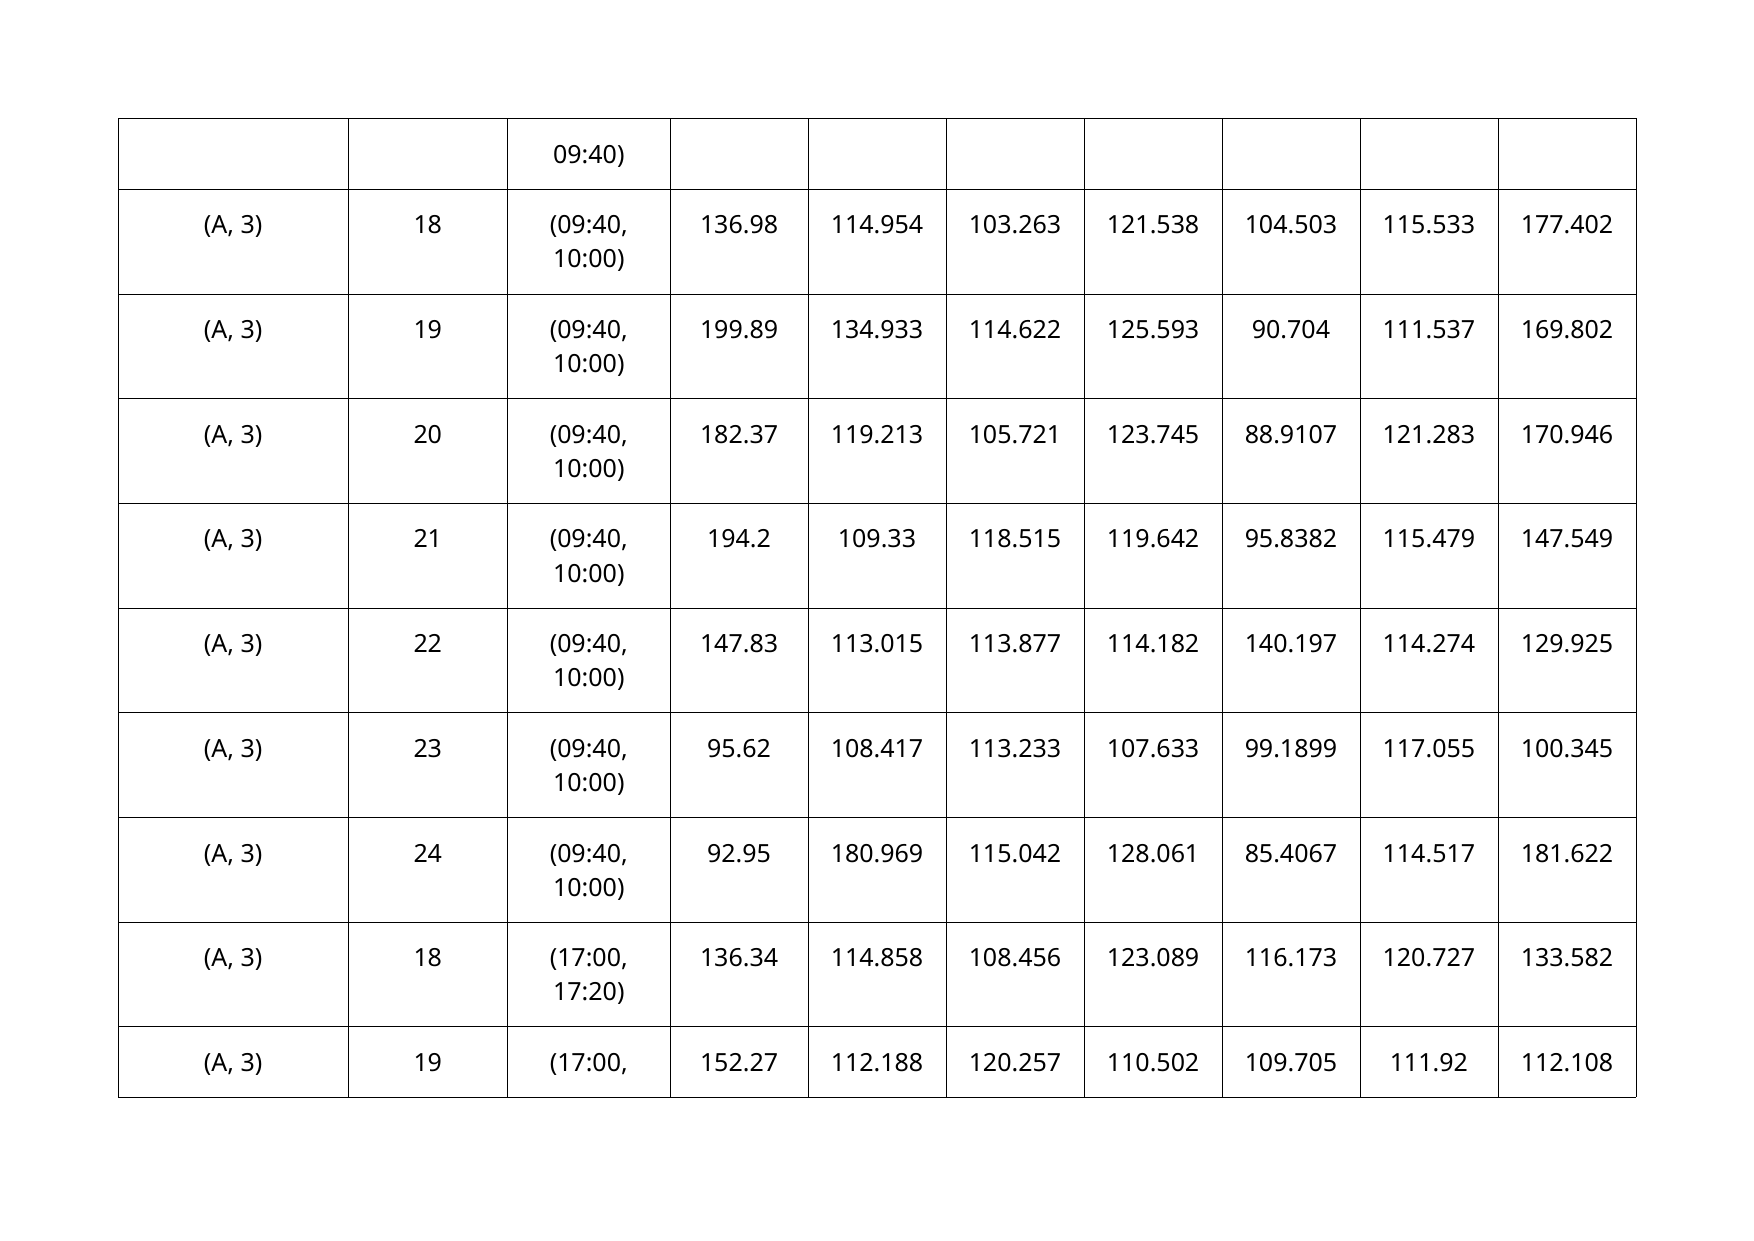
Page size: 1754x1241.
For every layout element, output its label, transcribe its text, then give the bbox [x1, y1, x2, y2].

table_cell [671, 119, 808, 189]
table_cell 108.456 [947, 923, 1084, 1026]
table_cell 114.517 [1361, 818, 1498, 922]
table_cell 123.745 [1085, 399, 1222, 503]
table_cell 136.98 [671, 190, 808, 293]
table_cell 22 [349, 609, 507, 712]
table_cell [119, 119, 348, 189]
table_cell (09:40, 10:00) [508, 399, 670, 503]
table_cell 134.933 [809, 295, 946, 398]
table_cell 113.233 [947, 713, 1084, 817]
table_cell 111.537 [1361, 295, 1498, 398]
table_cell 113.015 [809, 609, 946, 712]
table_cell [1361, 119, 1498, 189]
table_cell 119.213 [809, 399, 946, 503]
table_cell (17:00, 17:20) [508, 923, 670, 1026]
table_cell 88.9107 [1223, 399, 1360, 503]
table_cell (A, 3) [119, 504, 348, 607]
table_cell (A, 3) [119, 1027, 348, 1097]
table_cell (09:40, 10:00) [508, 818, 670, 922]
table_cell 90.704 [1223, 295, 1360, 398]
table_cell 104.503 [1223, 190, 1360, 293]
table_cell [947, 119, 1084, 189]
table_cell (09:40, 10:00) [508, 190, 670, 293]
table_cell (09:40, 10:00) [508, 609, 670, 712]
table_cell [809, 119, 946, 189]
table_cell 99.1899 [1223, 713, 1360, 817]
table_cell (A, 3) [119, 609, 348, 712]
table_cell 125.593 [1085, 295, 1222, 398]
table_cell 24 [349, 818, 507, 922]
table_cell 113.877 [947, 609, 1084, 712]
table_cell [1223, 119, 1360, 189]
table_cell (A, 3) [119, 399, 348, 503]
table_cell (A, 3) [119, 190, 348, 293]
table_cell 95.8382 [1223, 504, 1360, 607]
table_cell 194.2 [671, 504, 808, 607]
table_cell 117.055 [1361, 713, 1498, 817]
table_cell (A, 3) [119, 295, 348, 398]
table_cell (A, 3) [119, 923, 348, 1026]
table_cell (A, 3) [119, 713, 348, 817]
table_cell 119.642 [1085, 504, 1222, 607]
table_cell (A, 3) [119, 818, 348, 922]
table_cell [1085, 119, 1222, 189]
table_cell (17:00, [508, 1027, 670, 1097]
table_cell 118.515 [947, 504, 1084, 607]
table_cell 121.538 [1085, 190, 1222, 293]
table_cell 123.089 [1085, 923, 1222, 1026]
table_cell 147.549 [1499, 504, 1636, 607]
table_cell 112.108 [1499, 1027, 1636, 1097]
table_cell 116.173 [1223, 923, 1360, 1026]
table_cell 170.946 [1499, 399, 1636, 503]
table_cell (09:40, 10:00) [508, 295, 670, 398]
table_cell 181.622 [1499, 818, 1636, 922]
table_cell 136.34 [671, 923, 808, 1026]
table_cell 114.182 [1085, 609, 1222, 712]
table_cell 109.33 [809, 504, 946, 607]
table_cell 100.345 [1499, 713, 1636, 817]
table_cell 09:40) [508, 119, 670, 189]
table_cell 182.37 [671, 399, 808, 503]
table_cell 199.89 [671, 295, 808, 398]
table_cell 152.27 [671, 1027, 808, 1097]
table_cell 140.197 [1223, 609, 1360, 712]
table_cell (09:40, 10:00) [508, 504, 670, 607]
table_cell 133.582 [1499, 923, 1636, 1026]
table_cell 180.969 [809, 818, 946, 922]
table_cell 107.633 [1085, 713, 1222, 817]
table_cell 120.727 [1361, 923, 1498, 1026]
table_cell [349, 119, 507, 189]
table_cell 169.802 [1499, 295, 1636, 398]
table_cell 115.533 [1361, 190, 1498, 293]
table_cell 177.402 [1499, 190, 1636, 293]
table_cell 92.95 [671, 818, 808, 922]
table_cell 114.274 [1361, 609, 1498, 712]
table_cell 20 [349, 399, 507, 503]
table_cell 115.479 [1361, 504, 1498, 607]
table_cell 128.061 [1085, 818, 1222, 922]
table_cell 103.263 [947, 190, 1084, 293]
table_cell 109.705 [1223, 1027, 1360, 1097]
table_cell 129.925 [1499, 609, 1636, 712]
table_cell 120.257 [947, 1027, 1084, 1097]
table_cell 115.042 [947, 818, 1084, 922]
table_cell 114.622 [947, 295, 1084, 398]
table_cell 21 [349, 504, 507, 607]
table_cell 85.4067 [1223, 818, 1360, 922]
table_cell 18 [349, 923, 507, 1026]
table_cell 112.188 [809, 1027, 946, 1097]
table_cell 108.417 [809, 713, 946, 817]
table_cell 121.283 [1361, 399, 1498, 503]
table_cell 19 [349, 295, 507, 398]
table_cell 114.954 [809, 190, 946, 293]
table_cell 147.83 [671, 609, 808, 712]
table_cell 19 [349, 1027, 507, 1097]
table_cell 23 [349, 713, 507, 817]
table_cell 111.92 [1361, 1027, 1498, 1097]
table_cell 18 [349, 190, 507, 293]
table_cell 95.62 [671, 713, 808, 817]
table_cell (09:40, 10:00) [508, 713, 670, 817]
table_cell 110.502 [1085, 1027, 1222, 1097]
table_cell [1499, 119, 1636, 189]
table_cell 114.858 [809, 923, 946, 1026]
table_cell 105.721 [947, 399, 1084, 503]
